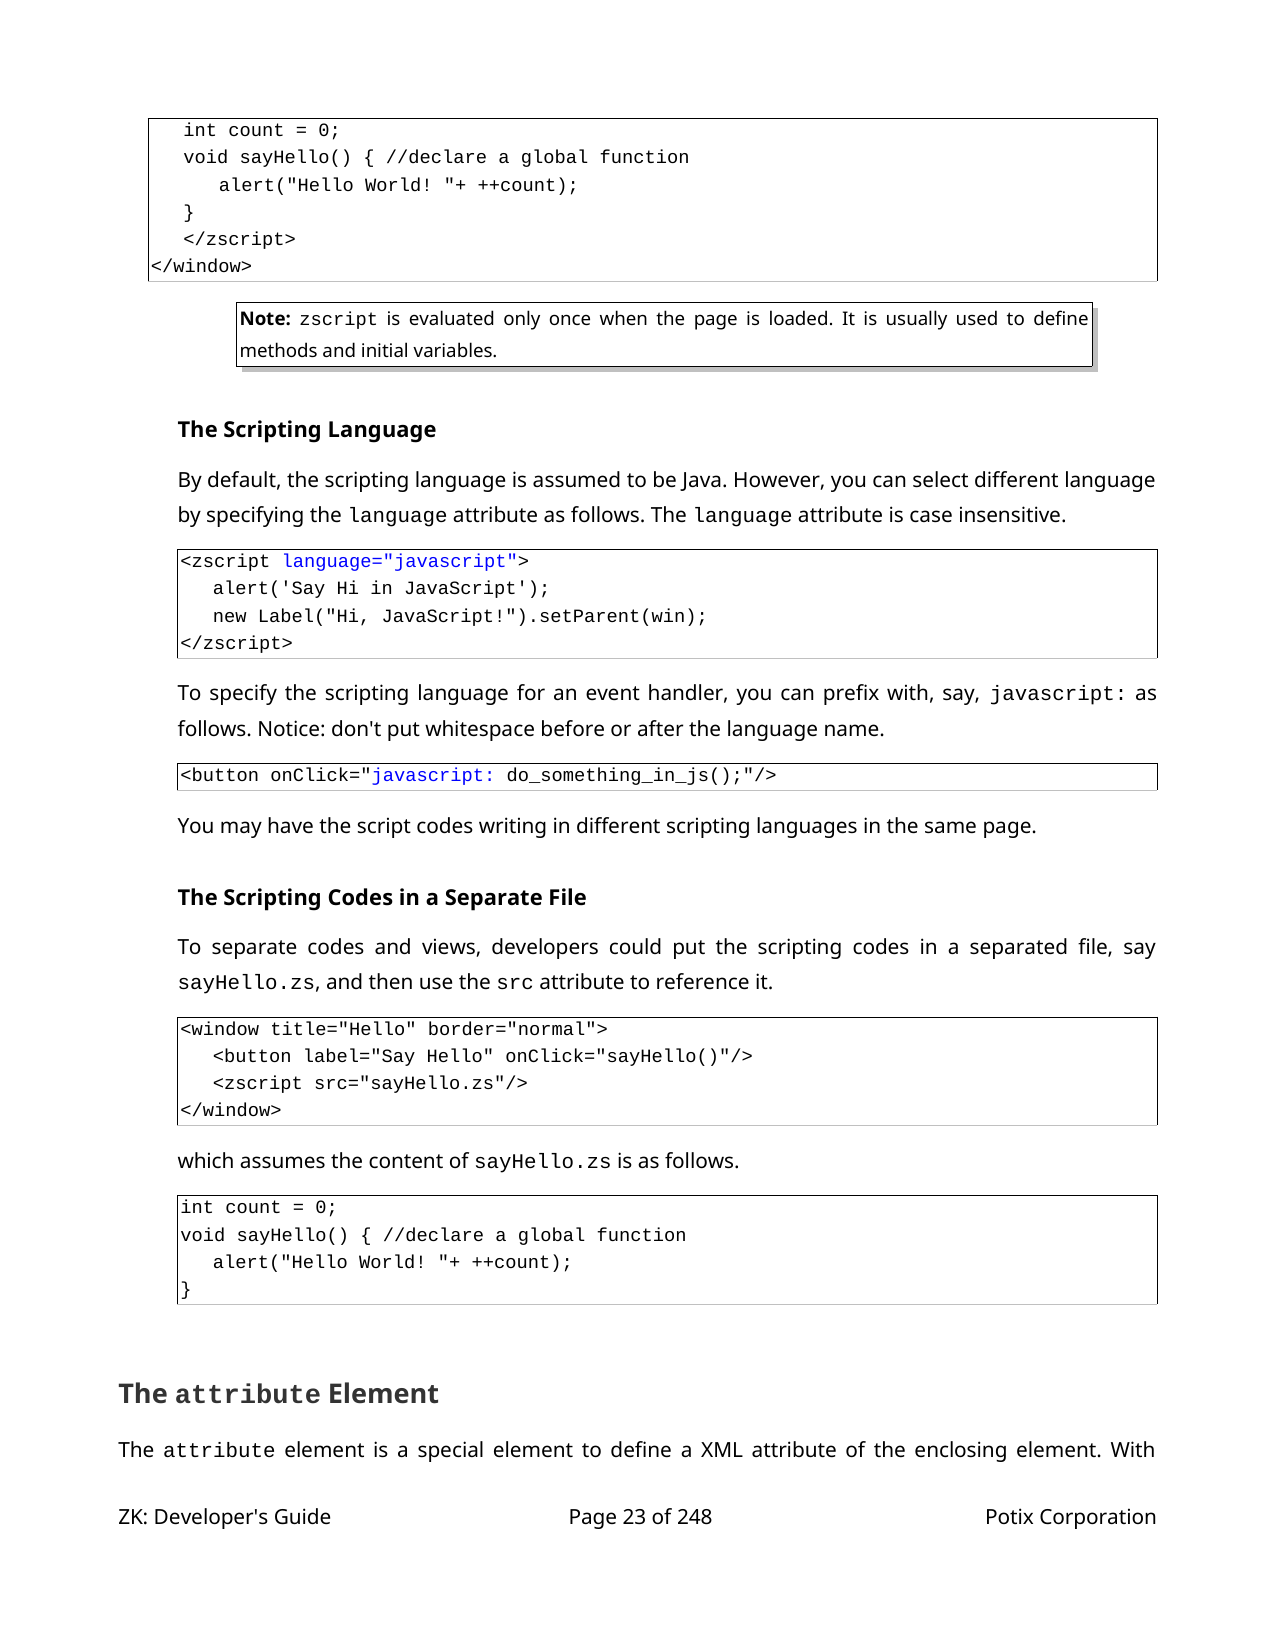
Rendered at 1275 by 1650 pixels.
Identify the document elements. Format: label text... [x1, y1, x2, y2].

text </window> [149, 254, 1157, 281]
text <button onClick="javascript: do_something_in_js();"/> [178, 764, 1157, 790]
text </zscript> [178, 631, 1157, 658]
text void sayHello() { //declare a global function [149, 145, 1157, 169]
text } [178, 1277, 1157, 1304]
text alert('Say Hi in JavaScript'); [178, 576, 1157, 601]
text <zscript src="sayHello.zs"/> [178, 1071, 1157, 1095]
text alert("Hello World! "+ ++count); [149, 172, 1157, 197]
text int count = 0; [178, 1196, 1157, 1219]
text </window> [178, 1098, 1157, 1125]
text alert("Hello World! "+ ++count); [178, 1249, 1157, 1274]
text <button label="Say Hello" onClick="sayHello()"/> [178, 1044, 1157, 1068]
text To specify the scripting language for an event handler, you can prefix with, say, javascript: as follows. Notice: don't put whitespace before or after the language name. [177, 678, 1157, 742]
text Note: zscript is evaluated only once when the page is loaded. It is usually used to define methods and initial variables. [237, 303, 1092, 366]
text You may have the script codes writing in different scripting languages in the same page. [177, 811, 1157, 839]
text } [149, 200, 1157, 224]
text new Label("Hi, JavaScript!").setParent(win); [178, 603, 1157, 628]
text To separate codes and views, developers could put the scripting codes in a separated file, say sayHello.zs, and then use the src attribute to reference it. [177, 932, 1157, 996]
text <window title="Hello" border="normal"> [178, 1018, 1157, 1041]
text The attribute element is a special element to define a XML attribute of the enclosing element. With [118, 1435, 1157, 1464]
text void sayHello() { //declare a global function [178, 1222, 1157, 1247]
text <zscript language="javascript"> [178, 550, 1157, 573]
subtitle The Scripting Codes in a Separate File [177, 882, 1157, 912]
text </zscript> [149, 227, 1157, 251]
text By default, the scripting language is assumed to be Java. However, you can select different language by specifying the language attribute as follows. The language attribute is case insensitive. [177, 465, 1157, 528]
subtitle The attribute Element [118, 1375, 1157, 1412]
text which assumes the content of sayHello.zs is as follows. [177, 1146, 1157, 1174]
text int count = 0; [149, 119, 1157, 142]
subtitle The Scripting Language [177, 414, 1157, 444]
